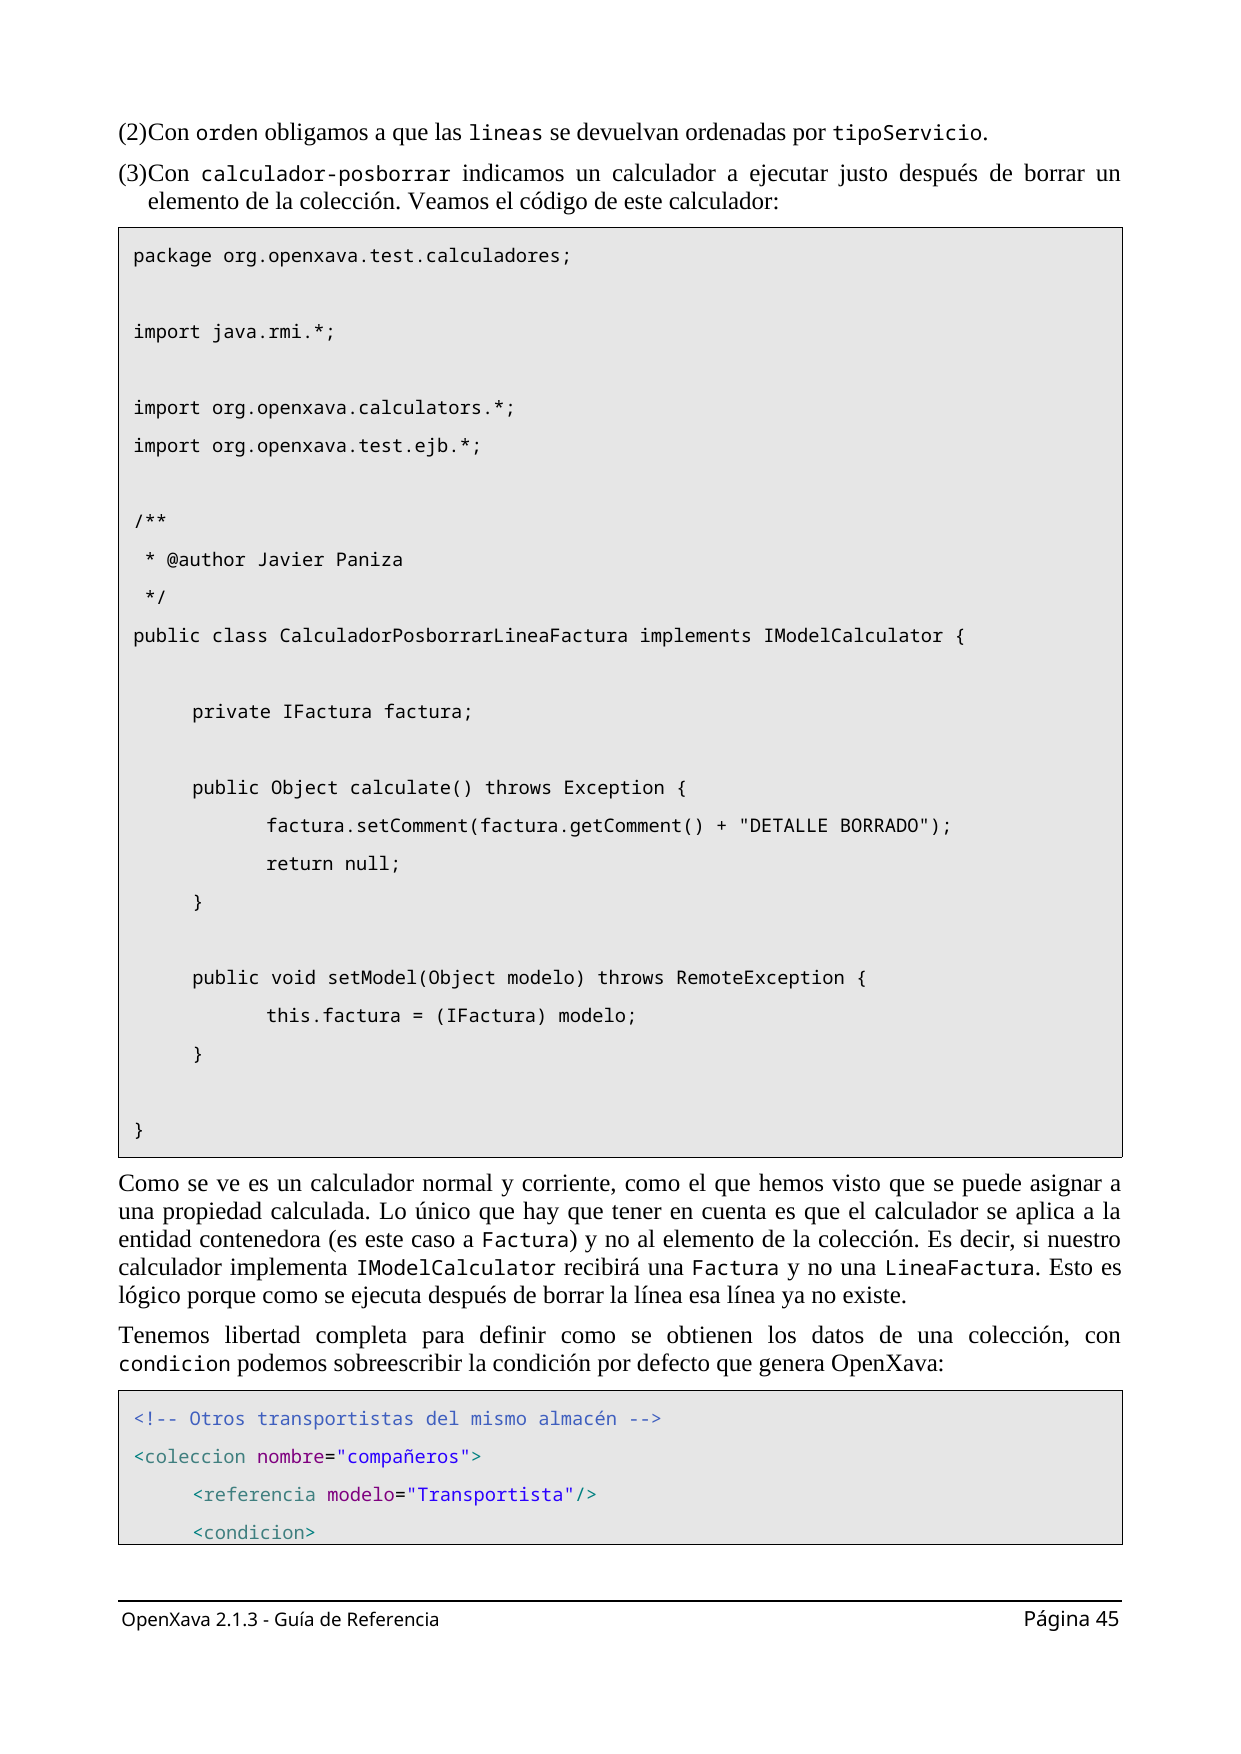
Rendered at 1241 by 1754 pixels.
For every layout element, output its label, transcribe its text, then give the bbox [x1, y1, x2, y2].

text import java.rmi.*; [119, 303, 1122, 341]
text return null; [119, 836, 1122, 874]
text import org.openxava.calculators.*; [119, 379, 1122, 417]
text public void setModel(Object modelo) throws RemoteException { [119, 950, 1122, 988]
text Como se ve es un calculador normal y corriente, como el que hemos visto que se puede asignar a una propiedad calculada. Lo único que hay que tener en cuenta es que el calculador se aplica a la entidad contenedora (es este caso a Factura) y no al elemento de la colección. Es decir, si nuestro calculador implementa IModelCalculator recibirá una Factura y no una LineaFactura. Esto es lógico porque como se ejecuta después de borrar la línea esa línea ya no existe. [118, 1169, 1122, 1309]
list Con calculador-posborrar indicamos un calculador a ejecutar justo después de borrar un elemento de la colección. Veamos el código de este calculador: [118, 159, 1122, 215]
text public class CalculadorPosborrarLineaFactura implements IModelCalculator { [119, 607, 1122, 646]
text } [119, 874, 1122, 912]
text * @author Javier Paniza [119, 531, 1122, 569]
text this.factura = (IFactura) modelo; [119, 988, 1122, 1026]
text <!-- Otros transportistas del mismo almacén --> [119, 1391, 1122, 1428]
text <referencia modelo="Transportista"/> [119, 1466, 1122, 1504]
text /** [119, 493, 1122, 531]
text public Object calculate() throws Exception { [119, 759, 1122, 798]
text */ [119, 569, 1122, 607]
text package org.openxava.test.calculadores; [119, 228, 1122, 265]
text Tenemos libertad completa para definir como se obtienen los datos de una colección, con condicion podemos sobreescribir la condición por defecto que genera OpenXava: [118, 1322, 1122, 1378]
text <condicion> [119, 1504, 1122, 1544]
text } [119, 1026, 1122, 1064]
text <coleccion nombre="compañeros"> [119, 1428, 1122, 1466]
text } [119, 1102, 1122, 1157]
text factura.setComment(factura.getComment() + "DETALLE BORRADO"); [119, 798, 1122, 836]
text private IFactura factura; [119, 683, 1122, 722]
list Con orden obligamos a que las lineas se devuelvan ordenadas por tipoServicio. [118, 118, 1122, 146]
text import org.openxava.test.ejb.*; [119, 417, 1122, 455]
